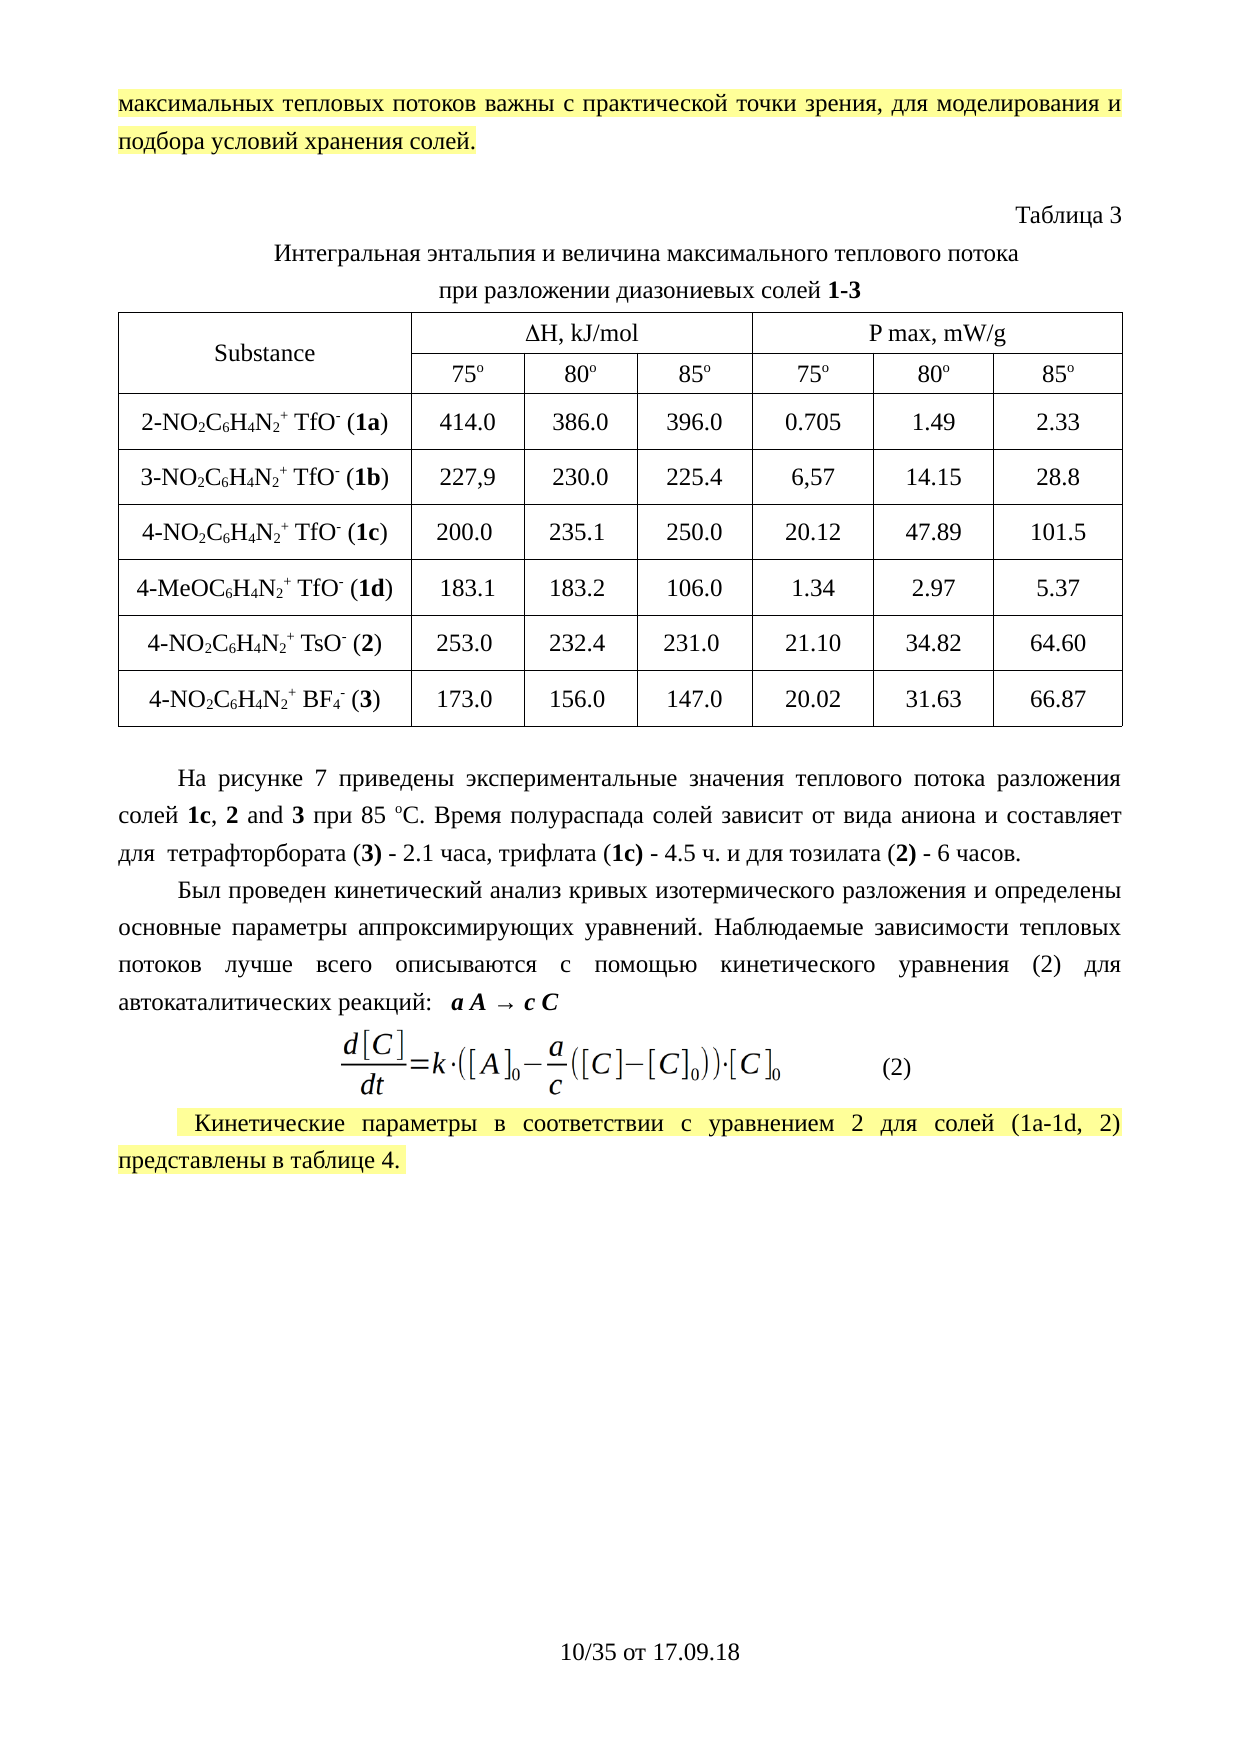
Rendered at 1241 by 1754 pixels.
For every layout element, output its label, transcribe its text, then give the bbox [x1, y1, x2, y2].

table_cell 0.705 [753, 394, 873, 448]
table_cell 2.97 [874, 560, 993, 615]
text максимальных тепловых потоков важны с практической точки зрения, для моделирования и подбора условий хранения солей. [118, 88, 1122, 154]
table_cell 66.87 [994, 671, 1122, 726]
table_cell 20.12 [753, 505, 873, 559]
table_cell 1.34 [753, 560, 873, 615]
table_cell 4-NO2С6H4N2+ TsO- (2) [119, 616, 411, 670]
table_cell 4-MeOС6H4N2+ TfO- (1d) [119, 560, 411, 615]
text [118, 1024, 332, 1099]
table_cell 232.4 [525, 616, 637, 670]
text На рисунке 7 приведены экспериментальные значения теплового потока разложения солей 1c, 2 and 3 при 85 оС. Время полураспада солей зависит от вида аниона и составляет для тетрафторбората (3) - 2.1 часа, трифлата (1с) - 4.5 ч. и для тозилата (2) - 6 часов. [118, 763, 1122, 866]
table_cell 14.15 [874, 450, 993, 504]
table_cell 101.5 [994, 505, 1122, 559]
table_cell 235.1 [525, 505, 637, 559]
table_cell 3-NO2С6H4N2+ TfO- (1b) [119, 450, 411, 504]
table_header P max, mW/g [753, 313, 1122, 353]
table_cell 250.0 [638, 505, 752, 559]
table_cell 85o [994, 354, 1122, 393]
table_cell 21.10 [753, 616, 873, 670]
table_cell 80o [874, 354, 993, 393]
text (2) [783, 1024, 1122, 1099]
table_cell 1.49 [874, 394, 993, 448]
table_cell 106.0 [638, 560, 752, 615]
table_cell 64.60 [994, 616, 1122, 670]
text Был проведен кинетический анализ кривых изотермического разложения и определены основные параметры аппроксимирующих уравнений. Наблюдаемые зависимости тепловых потоков лучше всего описываются с помощью кинетического уравнения (2) для автокаталитических реакций: a A → c C [118, 875, 1122, 1016]
table_cell 85o [638, 354, 752, 393]
table_header H, kJ/mol [412, 313, 752, 353]
text при разложении диазониевых солей 1-3 [118, 275, 1122, 304]
table_cell 231.0 [638, 616, 752, 670]
table_cell 80o [525, 354, 637, 393]
table_cell 4-NO2С6H4N2+ TfO- (1c) [119, 505, 411, 559]
table_cell 173.0 [412, 671, 524, 726]
text Интегральная энтальпия и величина максимального теплового потока [118, 238, 1122, 266]
table_cell 47.89 [874, 505, 993, 559]
table_cell 2-NO2С6H4N2+ TfO- (1a) [119, 394, 411, 448]
table_cell 75o [412, 354, 524, 393]
table_cell 183.2 [525, 560, 637, 615]
table_header Substance [119, 313, 411, 393]
table_cell 414.0 [412, 394, 524, 448]
table_cell 227,9 [412, 450, 524, 504]
table_cell 75o [753, 354, 873, 393]
picture [332, 1024, 783, 1100]
table_cell 4-NO2С6H4N2+ BF4- (3) [119, 671, 411, 726]
table_cell 5.37 [994, 560, 1122, 615]
text Кинетические параметры в соответствии с уравнением 2 для солей (1a-1d, 2) представлены в таблице 4. [118, 1108, 1122, 1174]
table_cell 34.82 [874, 616, 993, 670]
table_cell 200.0 [412, 505, 524, 559]
table_cell 396.0 [638, 394, 752, 448]
table_cell 230.0 [525, 450, 637, 504]
text Таблица 3 [118, 200, 1122, 229]
table_cell 183.1 [412, 560, 524, 615]
table_cell 31.63 [874, 671, 993, 726]
table_cell 20.02 [753, 671, 873, 726]
table_cell 147.0 [638, 671, 752, 726]
table_cell 2.33 [994, 394, 1122, 448]
table_cell 156.0 [525, 671, 637, 726]
table_cell 225.4 [638, 450, 752, 504]
table_cell 6,57 [753, 450, 873, 504]
table_cell 253.0 [412, 616, 524, 670]
table_cell 28.8 [994, 450, 1122, 504]
table_cell 386.0 [525, 394, 637, 448]
